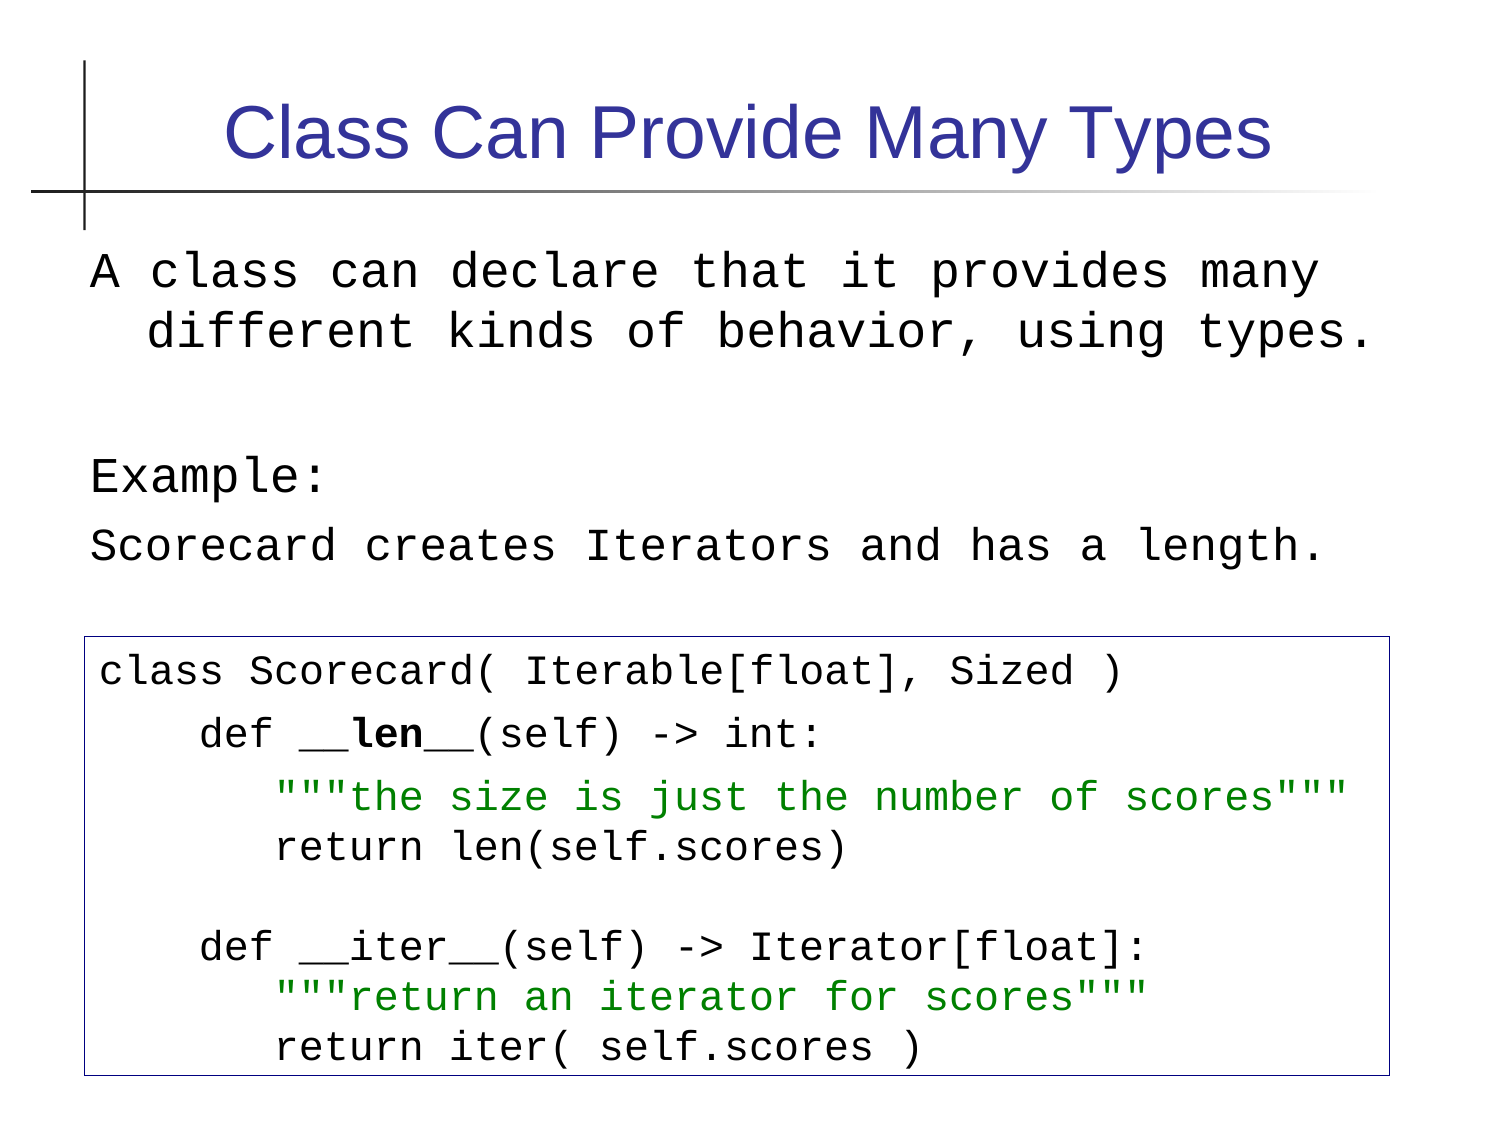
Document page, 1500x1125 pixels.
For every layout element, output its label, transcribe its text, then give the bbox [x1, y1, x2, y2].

text_box class Scorecard( Iterable[float], Sized ) def __len__(self) -> int: """the size is just the number of scores""" return len(self.scores) def __iter__(self) -> Iterator[float]: """return an iterator for scores""" return iter( self.scores ) [84, 636, 1390, 1076]
title Class Can Provide Many Types [100, 42, 1397, 182]
list A class can declare that it provides many different kinds of behavior, using types. Example: Scorecard creates Iterators and has a length. [75, 229, 1426, 841]
